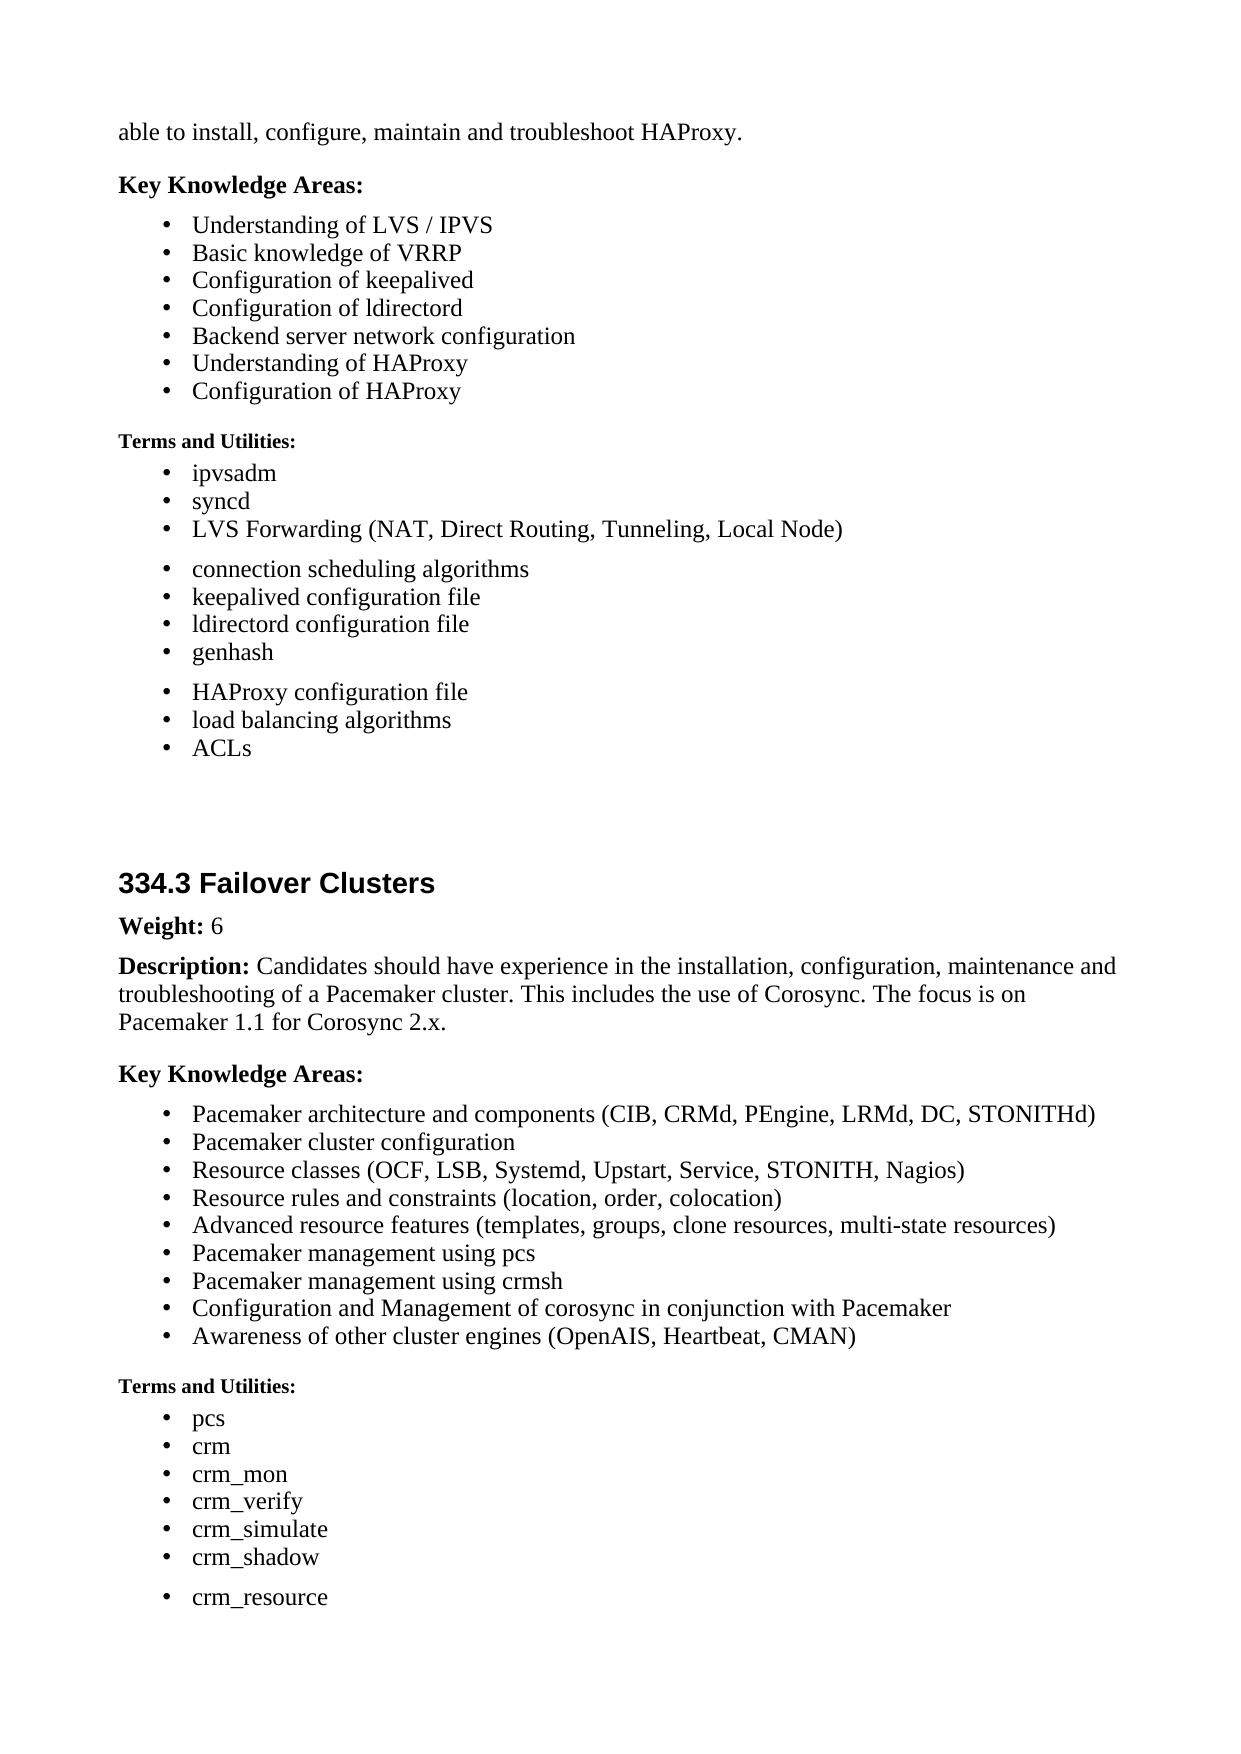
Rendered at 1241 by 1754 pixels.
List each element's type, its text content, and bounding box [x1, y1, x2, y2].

list Pacemaker management using crmsh [162, 1267, 1122, 1294]
subtitle Terms and Utilities: [118, 430, 1122, 453]
subtitle Terms and Utilities: [118, 1375, 1122, 1398]
list Configuration of HAProxy [162, 377, 1122, 405]
subtitle Key Knowledge Areas: [118, 171, 1122, 198]
list crm_verify [162, 1487, 1122, 1515]
list Basic knowledge of VRRP [162, 239, 1122, 266]
list Awareness of other cluster engines (OpenAIS, Heartbeat, CMAN) [162, 1322, 1122, 1350]
list genhash [162, 638, 1122, 666]
list Pacemaker management using pcs [162, 1239, 1122, 1267]
list Configuration of keepalived [162, 266, 1122, 294]
list crm [162, 1432, 1122, 1460]
list crm_resource [162, 1583, 1122, 1611]
list HAProxy configuration file [162, 678, 1122, 706]
list syncd [162, 487, 1122, 515]
text Weight: 6 [118, 912, 1122, 940]
subtitle Key Knowledge Areas: [118, 1060, 1122, 1088]
list LVS Forwarding (NAT, Direct Routing, Tunneling, Local Node) [162, 515, 1122, 542]
list load balancing algorithms [162, 706, 1122, 734]
list connection scheduling algorithms [162, 555, 1122, 583]
list ACLs [162, 734, 1122, 761]
list Resource rules and constraints (location, order, colocation) [162, 1184, 1122, 1211]
list crm_mon [162, 1460, 1122, 1487]
list Pacemaker architecture and components (CIB, CRMd, PEngine, LRMd, DC, STONITHd) [162, 1101, 1122, 1128]
list Pacemaker cluster configuration [162, 1128, 1122, 1156]
list Understanding of HAProxy [162, 349, 1122, 377]
list Advanced resource features (templates, groups, clone resources, multi-state resources) [162, 1211, 1122, 1239]
list Backend server network configuration [162, 322, 1122, 349]
list Resource classes (OCF, LSB, Systemd, Upstart, Service, STONITH, Nagios) [162, 1156, 1122, 1184]
list crm_simulate [162, 1515, 1122, 1543]
list ldirectord configuration file [162, 610, 1122, 638]
list keepalived configuration file [162, 583, 1122, 610]
list Configuration and Management of corosync in conjunction with Pacemaker [162, 1294, 1122, 1322]
list crm_shadow [162, 1543, 1122, 1571]
subtitle 334.3 Failover Clusters [118, 867, 1122, 899]
list Configuration of ldirectord [162, 294, 1122, 322]
list pcs [162, 1404, 1122, 1432]
text able to install, configure, maintain and troubleshoot HAProxy. [118, 118, 1122, 146]
list Understanding of LVS / IPVS [162, 211, 1122, 239]
text Description: Candidates should have experience in the installation, configuration, maintenance and troubleshooting of a Pacemaker cluster. This includes the use of Corosync. The focus is on Pacemaker 1.1 for Corosync 2.x. [118, 952, 1122, 1035]
list ipvsadm [162, 459, 1122, 487]
